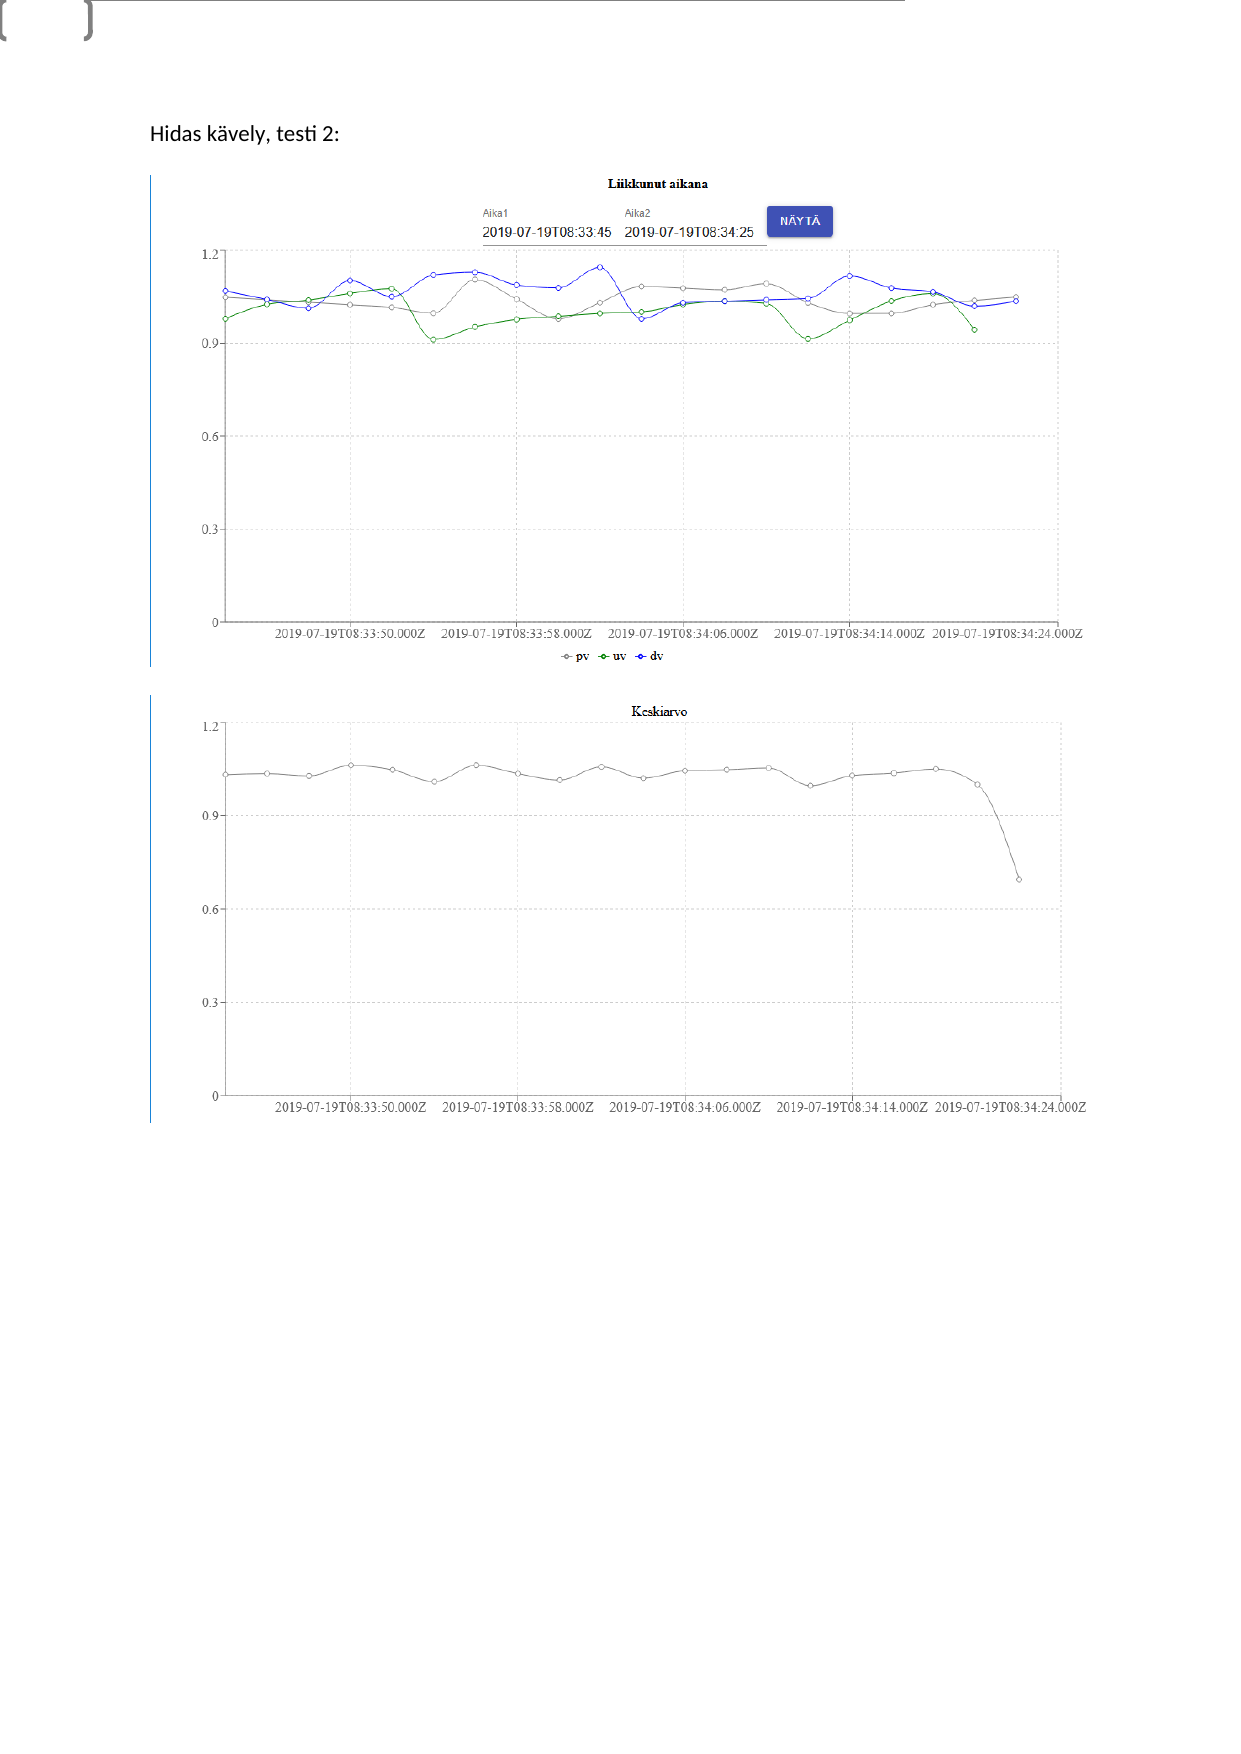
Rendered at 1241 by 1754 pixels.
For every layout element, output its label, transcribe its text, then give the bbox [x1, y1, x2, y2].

picture [150, 175, 1091, 667]
picture [150, 695, 1091, 1123]
text Hidas kävely, testi 2: [150, 119, 1090, 147]
